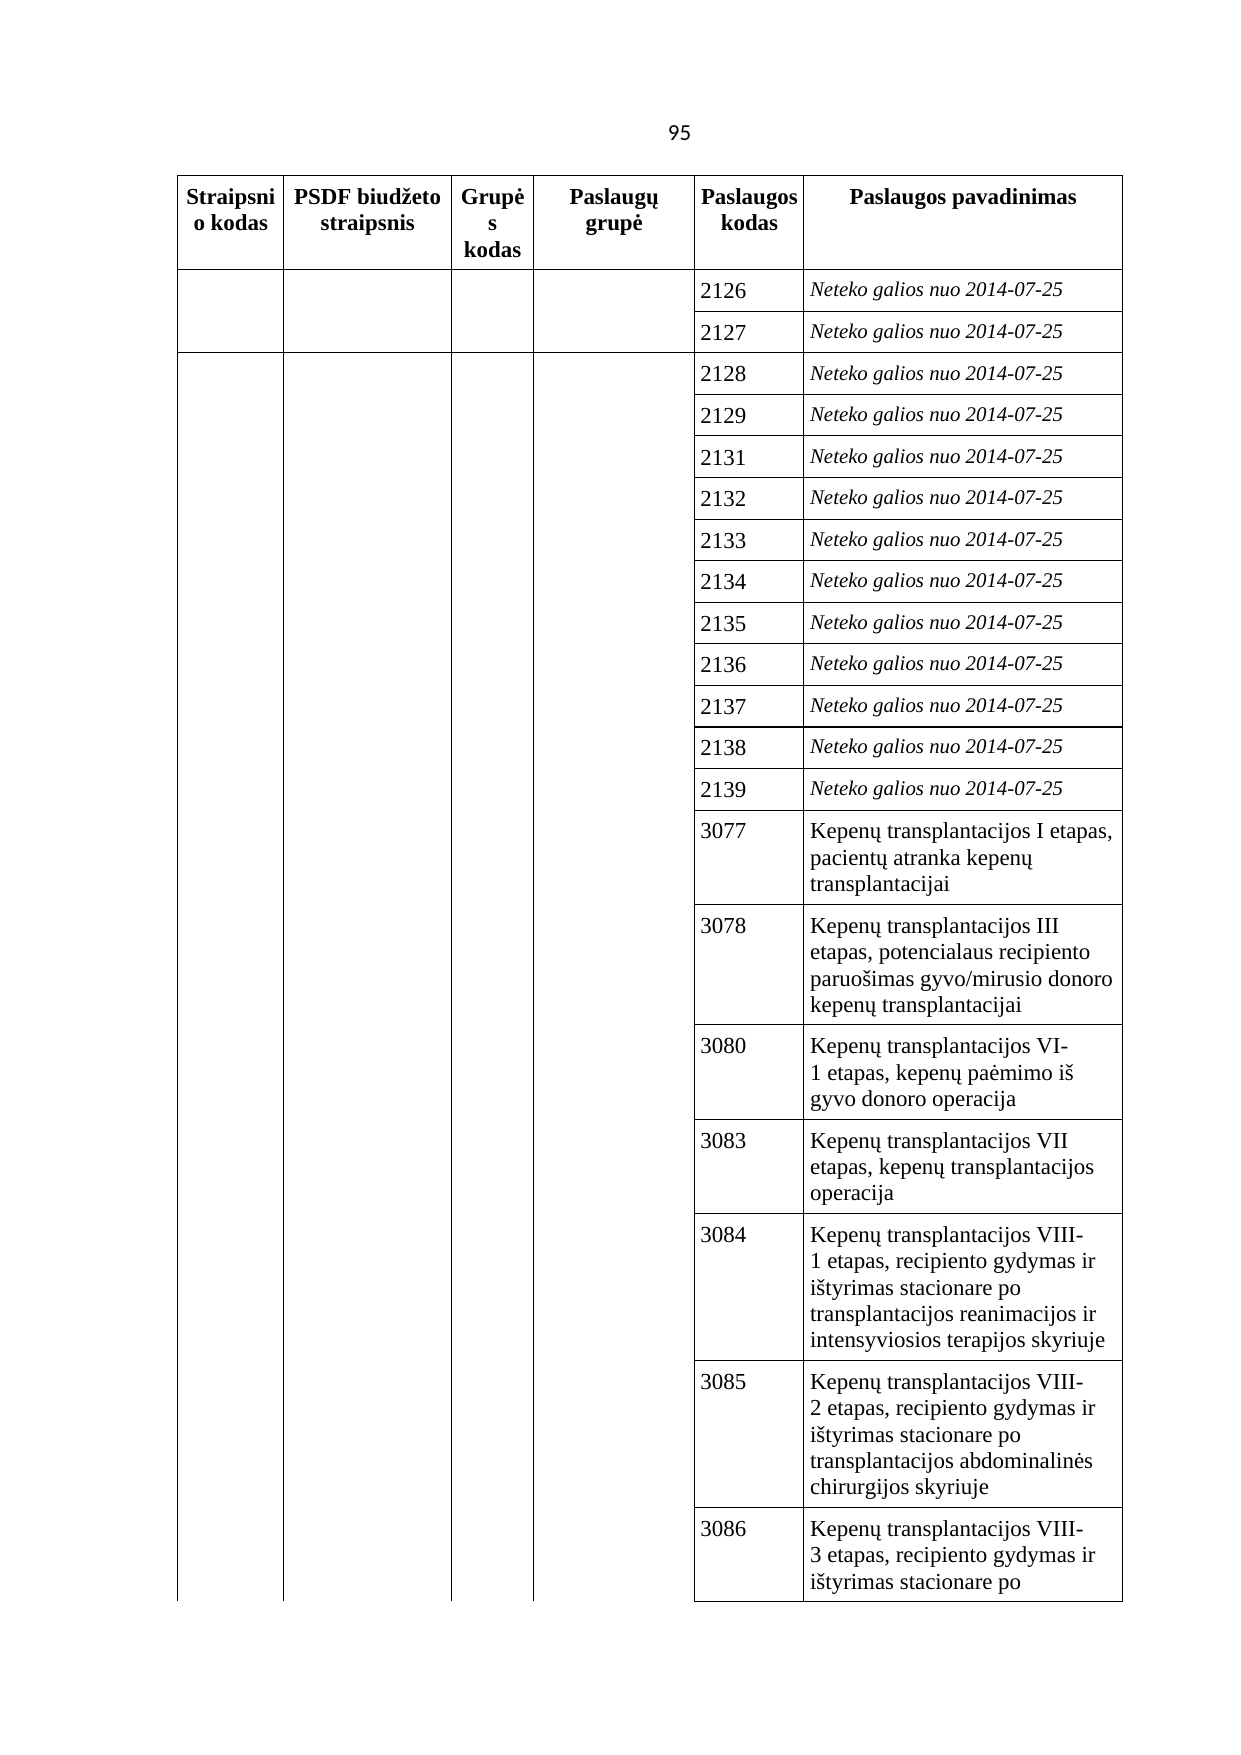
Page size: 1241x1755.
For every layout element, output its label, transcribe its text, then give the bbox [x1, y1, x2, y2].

table_cell [284, 560, 451, 602]
table_cell Neteko galios nuo 2014-07-25 [804, 436, 1122, 477]
table_cell [284, 394, 451, 435]
table_cell [284, 1360, 451, 1507]
table_cell [284, 1024, 451, 1119]
table_cell 3083 [695, 1120, 803, 1213]
table_cell [452, 435, 533, 477]
table_cell [284, 435, 451, 477]
table_cell [178, 353, 283, 394]
table_cell 3085 [695, 1361, 803, 1507]
table_cell Neteko galios nuo 2014-07-25 [804, 353, 1122, 394]
table_cell 2127 [695, 312, 803, 352]
table_cell Neteko galios nuo 2014-07-25 [804, 603, 1122, 643]
table_cell 3080 [695, 1025, 803, 1119]
table_cell Neteko galios nuo 2014-07-25 [804, 728, 1122, 768]
table_header Paslaugos kodas [695, 176, 803, 269]
table_cell [284, 768, 451, 809]
table_cell [178, 602, 283, 643]
table_cell [534, 1507, 694, 1601]
table_cell Kepenų transplantacijos VII etapas, kepenų transplantacijos operacija [804, 1120, 1122, 1213]
table_cell [284, 1507, 451, 1601]
table_cell Neteko galios nuo 2014-07-25 [804, 478, 1122, 518]
table_cell [452, 685, 533, 726]
table_cell 2139 [695, 769, 803, 809]
table_cell [452, 904, 533, 1024]
table_cell Neteko galios nuo 2014-07-25 [804, 644, 1122, 685]
table_cell [534, 726, 694, 768]
table_cell 3086 [695, 1508, 803, 1601]
table_cell Kepenų transplantacijos III etapas, potencialaus recipiento paruošimas gyvo/mirusio donoro kepenų transplantacijai [804, 905, 1122, 1024]
table_cell [284, 810, 451, 904]
table_cell [534, 1213, 694, 1360]
table_cell [534, 602, 694, 643]
table_cell 3077 [695, 811, 803, 904]
table_cell [284, 519, 451, 560]
table_cell [178, 477, 283, 518]
table_cell [452, 768, 533, 809]
table_cell [534, 353, 694, 394]
table_cell [534, 519, 694, 560]
table_cell [178, 768, 283, 809]
table_cell [452, 1213, 533, 1360]
table_cell [452, 1119, 533, 1213]
table_cell [178, 1024, 283, 1119]
table_cell [178, 810, 283, 904]
table_cell [534, 560, 694, 602]
table_cell [284, 311, 451, 352]
table_cell Neteko galios nuo 2014-07-25 [804, 520, 1122, 560]
table_cell [534, 394, 694, 435]
table_cell [452, 1507, 533, 1601]
table_cell Neteko galios nuo 2014-07-25 [804, 686, 1122, 726]
table_cell [284, 477, 451, 518]
table_cell 2129 [695, 395, 803, 435]
table_cell [178, 270, 283, 311]
table_cell 2128 [695, 353, 803, 394]
table_cell [452, 1360, 533, 1507]
table_header Straipsnio kodas [178, 176, 283, 269]
table_cell [534, 1119, 694, 1213]
table_cell Neteko galios nuo 2014-07-25 [804, 769, 1122, 809]
table_cell [452, 726, 533, 768]
table_cell [534, 904, 694, 1024]
table_cell Neteko galios nuo 2014-07-25 [804, 561, 1122, 602]
table_cell [284, 602, 451, 643]
table_cell [452, 394, 533, 435]
table_header Paslaugos pavadinimas [804, 176, 1122, 269]
table_cell [284, 1119, 451, 1213]
table_cell Neteko galios nuo 2014-07-25 [804, 312, 1122, 352]
table_cell [452, 1024, 533, 1119]
table_cell [284, 643, 451, 685]
table_cell [284, 904, 451, 1024]
table_cell [178, 643, 283, 685]
table_cell [534, 477, 694, 518]
table_header Paslaugų grupė [534, 176, 694, 269]
table_cell [452, 643, 533, 685]
table_cell [534, 768, 694, 809]
table_cell Neteko galios nuo 2014-07-25 [804, 395, 1122, 435]
table_cell [178, 726, 283, 768]
table_cell 2135 [695, 603, 803, 643]
table_cell 2133 [695, 520, 803, 560]
table_cell [178, 560, 283, 602]
table_cell 2136 [695, 644, 803, 685]
table_cell Kepenų transplantacijos VIII-2 etapas, recipiento gydymas ir ištyrimas stacionare po transplantacijos abdominalinės chirurgijos skyriuje [804, 1361, 1122, 1507]
table_cell [534, 311, 694, 352]
table_cell [452, 810, 533, 904]
table_cell [178, 1360, 283, 1507]
table_cell [534, 1024, 694, 1119]
table_cell [178, 519, 283, 560]
table_cell [178, 394, 283, 435]
table_cell [452, 353, 533, 394]
table_cell [284, 353, 451, 394]
table_cell [178, 685, 283, 726]
table_cell [178, 1507, 283, 1601]
table_cell 2132 [695, 478, 803, 518]
table_cell Kepenų transplantacijos I etapas, pacientų atranka kepenų transplantacijai [804, 811, 1122, 904]
table_cell [284, 726, 451, 768]
table_cell 3078 [695, 905, 803, 1024]
table_cell [178, 904, 283, 1024]
table_cell 2138 [695, 728, 803, 768]
table_cell Kepenų transplantacijos VIII-3 etapas, recipiento gydymas ir ištyrimas stacionare po [804, 1508, 1122, 1601]
table_cell [452, 270, 533, 311]
table_cell [534, 810, 694, 904]
table_cell [284, 1213, 451, 1360]
table_cell [534, 643, 694, 685]
table_cell [178, 311, 283, 352]
table_cell [284, 270, 451, 311]
table_cell 2137 [695, 686, 803, 726]
table_cell Kepenų transplantacijos VIII-1 etapas, recipiento gydymas ir ištyrimas stacionare po transplantacijos reanimacijos ir intensyviosios terapijos skyriuje [804, 1214, 1122, 1360]
table_cell Kepenų transplantacijos VI-1 etapas, kepenų paėmimo iš gyvo donoro operacija [804, 1025, 1122, 1119]
table_cell [534, 685, 694, 726]
table_cell [452, 560, 533, 602]
table_cell [452, 602, 533, 643]
table_cell [452, 519, 533, 560]
table_cell [534, 1360, 694, 1507]
table_header PSDF biudžeto straipsnis [284, 176, 451, 269]
table_cell 2134 [695, 561, 803, 602]
table_cell [178, 1213, 283, 1360]
table_cell [452, 477, 533, 518]
table_cell Neteko galios nuo 2014-07-25 [804, 270, 1122, 311]
table_cell [178, 1119, 283, 1213]
table_cell [534, 270, 694, 311]
table_cell 3084 [695, 1214, 803, 1360]
table_header Grupės kodas [452, 176, 533, 269]
table_cell 2126 [695, 270, 803, 311]
table_cell 2131 [695, 436, 803, 477]
table_cell [284, 685, 451, 726]
table_cell [452, 311, 533, 352]
table_cell [534, 435, 694, 477]
table_cell [178, 435, 283, 477]
